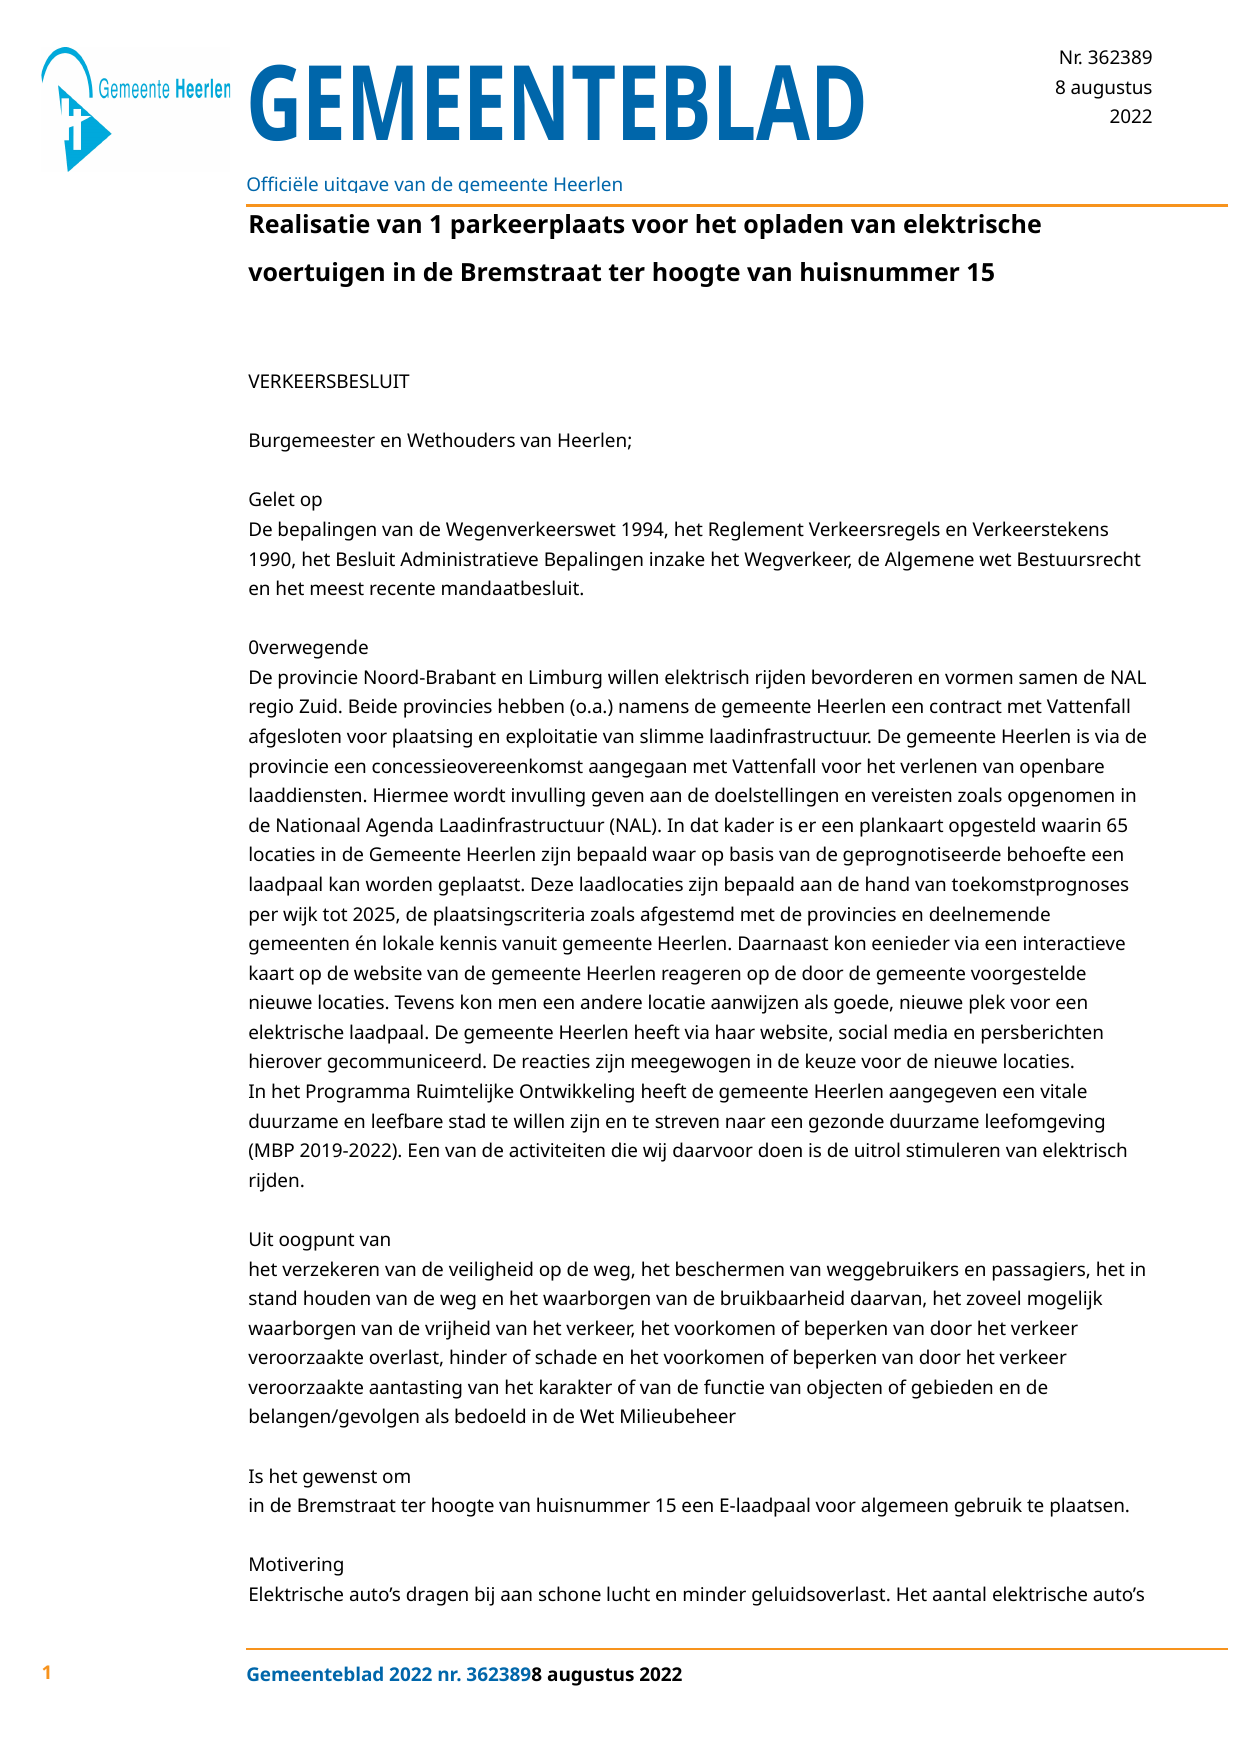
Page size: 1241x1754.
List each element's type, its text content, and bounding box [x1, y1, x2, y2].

text Elektrische auto’s dragen bij aan schone lucht en minder geluidsoverlast. Het aantal elektrische auto’s [248, 1581, 1152, 1607]
text De bepalingen van de Wegenverkeerswet 1994, het Reglement Verkeersregels en Verkeerstekens 1990, het Besluit Administratieve Bepalingen inzake het Wegverkeer, de Algemene wet Bestuursrecht en het meest recente mandaatbesluit. [248, 516, 1152, 601]
picture [41, 47, 59, 70]
text De provincie Noord-Brabant en Limburg willen elektrisch rijden bevorderen en vormen samen de NAL regio Zuid. Beide provincies hebben (o.a.) namens de gemeente Heerlen een contract met Vattenfall afgesloten voor plaatsing en exploitatie van slimme laadinfrastructuur. De gemeente Heerlen is via de provincie een concessieovereenkomst aangegaan met Vattenfall voor het verlenen van openbare laaddiensten. Hiermee wordt invulling geven aan de doelstellingen en vereisten zoals opgenomen in de Nationaal Agenda Laadinfrastructuur (NAL). In dat kader is er een plankaart opgesteld waarin 65 locaties in de Gemeente Heerlen zijn bepaald waar op basis van de geprognotiseerde behoefte een laadpaal kan worden geplaatst. Deze laadlocaties zijn bepaald aan de hand van toekomstprognoses per wijk tot 2025, de plaatsingscriteria zoals afgestemd met de provincies en deelnemende gemeenten én lokale kennis vanuit gemeente Heerlen. Daarnaast kon eenieder via een interactieve kaart op de website van de gemeente Heerlen reageren op de door de gemeente voorgestelde nieuwe locaties. Tevens kon men een andere locatie aanwijzen als goede, nieuwe plek voor een elektrische laadpaal. De gemeente Heerlen heeft via haar website, social media en persberichten hierover gecommuniceerd. De reacties zijn meegewogen in de keuze voor de nieuwe locaties. [248, 664, 1152, 1074]
text In het Programma Ruimtelijke Ontwikkeling heeft de gemeente Heerlen aangegeven een vitale duurzame en leefbare stad te willen zijn en te streven naar een gezonde duurzame leefomgeving (MBP 2019-2022). Een van de activiteiten die wij daarvoor doen is de uitrol stimuleren van elektrisch rijden. [248, 1078, 1152, 1193]
text Burgemeester en Wethouders van Heerlen; [248, 427, 1152, 453]
text VERKEERSBESLUIT [248, 368, 1152, 394]
text in de Bremstraat ter hoogte van huisnummer 15 een E-laadpaal voor algemeen gebruik te plaatsen. [248, 1492, 1152, 1518]
text 0verwegende [248, 634, 1152, 660]
text Motivering [248, 1552, 1152, 1577]
text Gelet op [248, 487, 1152, 512]
text Uit oogpunt van [248, 1226, 1152, 1252]
text het verzekeren van de veiligheid op de weg, het beschermen van weggebruikers en passagiers, het in stand houden van de weg en het waarborgen van de bruikbaarheid daarvan, het zoveel mogelijk waarborgen van de vrijheid van het verkeer, het voorkomen of beperken van door het verkeer veroorzaakte overlast, hinder of schade en het voorkomen of beperken van door het verkeer veroorzaakte aantasting van het karakter of van de functie van objecten of gebieden en de belangen/gevolgen als bedoeld in de Wet Milieubeheer [248, 1256, 1152, 1429]
text Is het gewenst om [248, 1463, 1152, 1488]
text Realisatie van 1 parkeerplaats voor het opladen van elektrische voertuigen in de Bremstraat ter hoogte van huisnummer 15 [248, 207, 1152, 288]
picture [41, 47, 231, 172]
